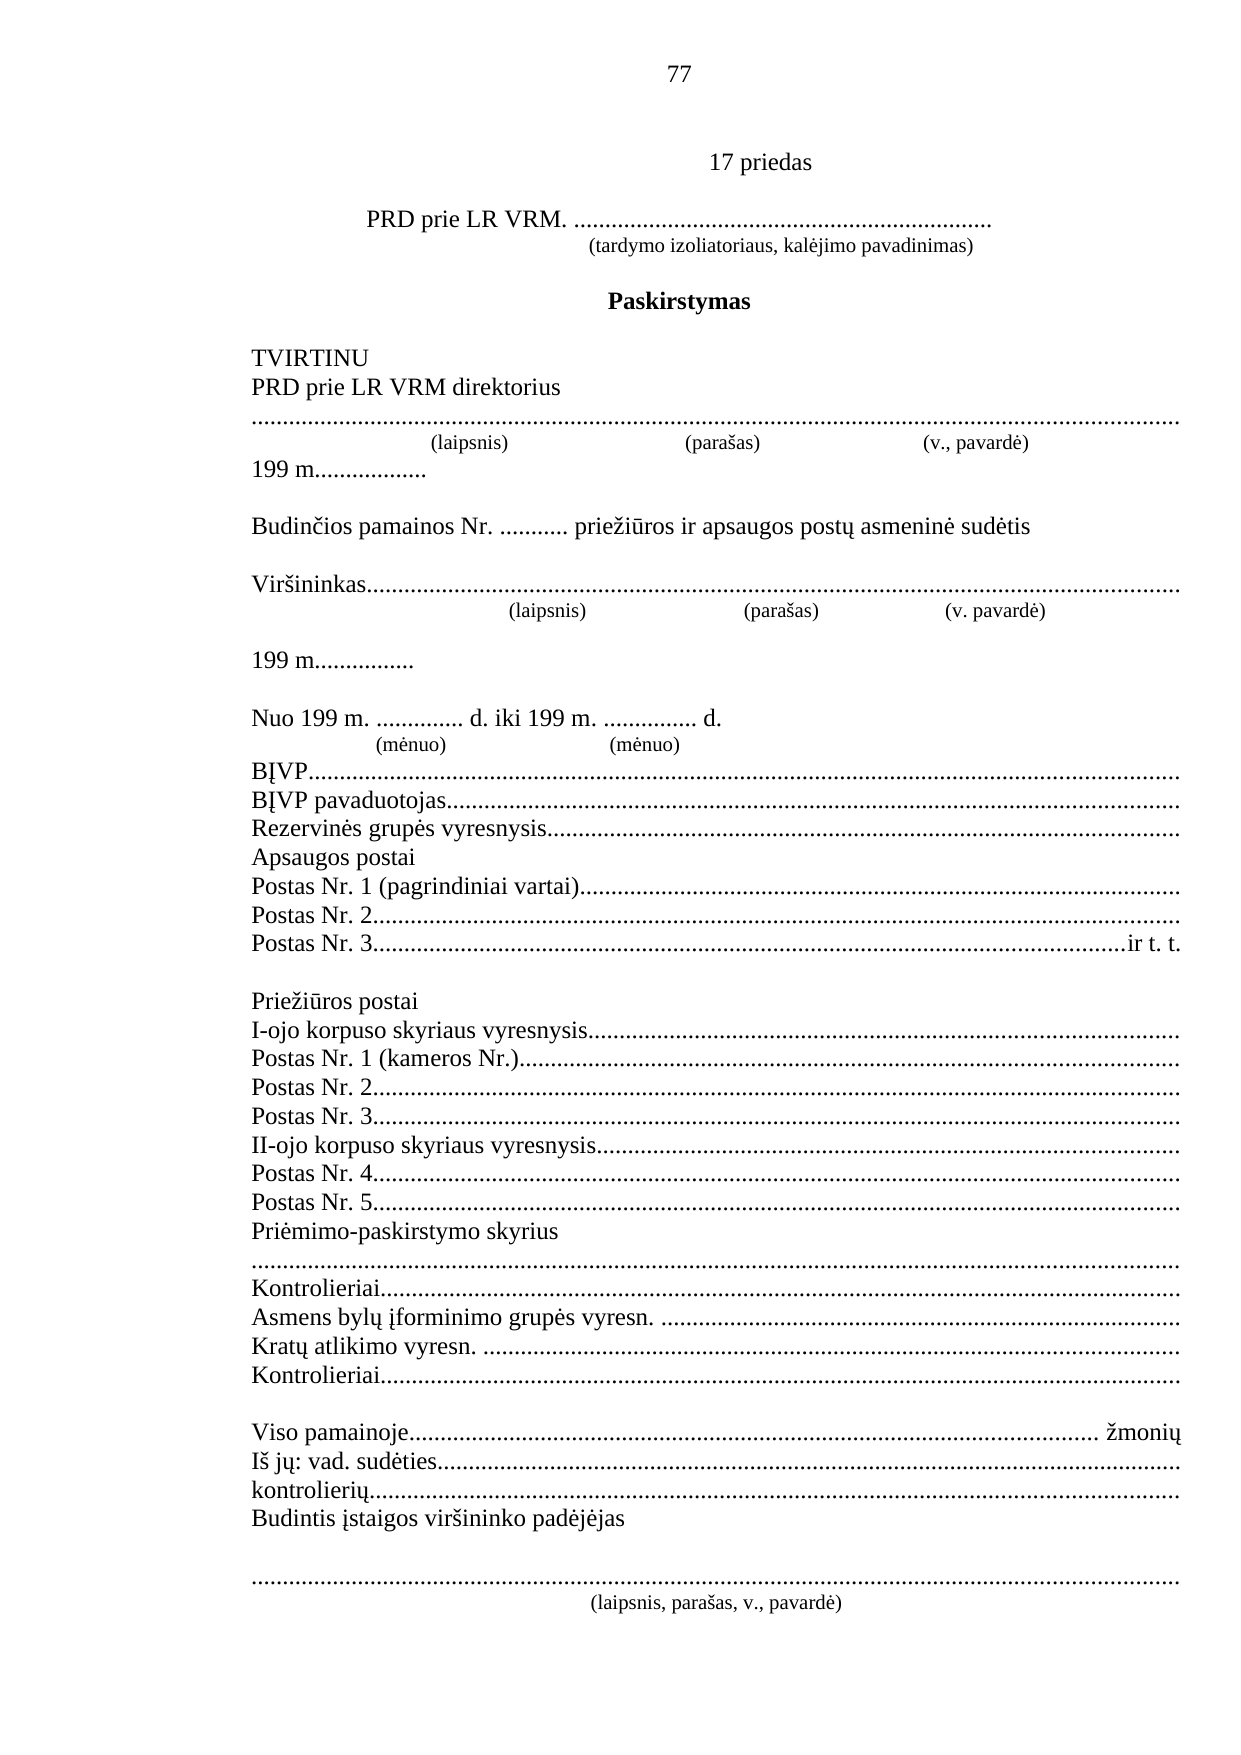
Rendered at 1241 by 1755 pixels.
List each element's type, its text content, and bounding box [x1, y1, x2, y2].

text Viršininkas [177, 569, 1181, 597]
text (laipsnis) (parašas) (v. pavardė) [177, 597, 1181, 622]
text Nuo 199 m. .............. d. iki 199 m. ............... d. [177, 703, 1181, 732]
text Postas Nr. 5 [177, 1187, 1181, 1216]
text 199 m................ [177, 646, 1181, 674]
text Kontrolieriai [177, 1360, 1181, 1388]
text Rezervinės grupės vyresnysis [177, 813, 1181, 842]
text TVIRTINU [177, 343, 1181, 372]
text (mėnuo) (mėnuo) [177, 732, 1181, 756]
text 17 priedas [177, 147, 1181, 176]
text Kontrolieriai [177, 1273, 1181, 1302]
text Postas Nr. 1 (kameros Nr.) [177, 1043, 1181, 1072]
text Postas Nr. 1 (pagrindiniai vartai) [177, 871, 1181, 900]
text Postas Nr. 2 [177, 900, 1181, 928]
text Postas Nr. 2 [177, 1072, 1181, 1101]
text (laipsnis, parašas, v., pavardė) [177, 1590, 1181, 1614]
text Postas Nr. 3 [177, 1101, 1181, 1130]
text II-ojo korpuso skyriaus vyresnysis [177, 1130, 1181, 1158]
text Kratų atlikimo vyresn. [177, 1331, 1181, 1360]
text Budinčios pamainos Nr. ........... priežiūros ir apsaugos postų asmeninė sudėtis [177, 511, 1181, 540]
text PRD prie LR VRM. ................................................................... [177, 204, 1181, 233]
text Paskirstymas [177, 286, 1181, 315]
text Asmens bylų įforminimo grupės vyresn. [177, 1302, 1181, 1331]
text Viso pamainoje žmonių [177, 1417, 1181, 1446]
text Apsaugos postai [177, 842, 1181, 871]
text PRD prie LR VRM direktorius [177, 372, 1181, 401]
text Postas Nr. 4 [177, 1158, 1181, 1187]
text Priežiūros postai [177, 986, 1181, 1015]
text Postas Nr. 3 ir t. t. [177, 928, 1181, 957]
text kontrolierių [177, 1475, 1181, 1503]
text 199 m.................. [177, 454, 1181, 482]
text BĮVP [177, 756, 1181, 785]
text BĮVP pavaduotojas [177, 785, 1181, 813]
text Budintis įstaigos viršininko padėjėjas [177, 1503, 1181, 1532]
text Priėmimo-paskirstymo skyrius [177, 1216, 1181, 1245]
text I-ojo korpuso skyriaus vyresnysis [177, 1015, 1181, 1043]
text Iš jų: vad. sudėties [177, 1446, 1181, 1475]
text (tardymo izoliatoriaus, kalėjimo pavadinimas) [177, 233, 1181, 257]
text (laipsnis) (parašas) (v., pavardė) [177, 430, 1181, 454]
